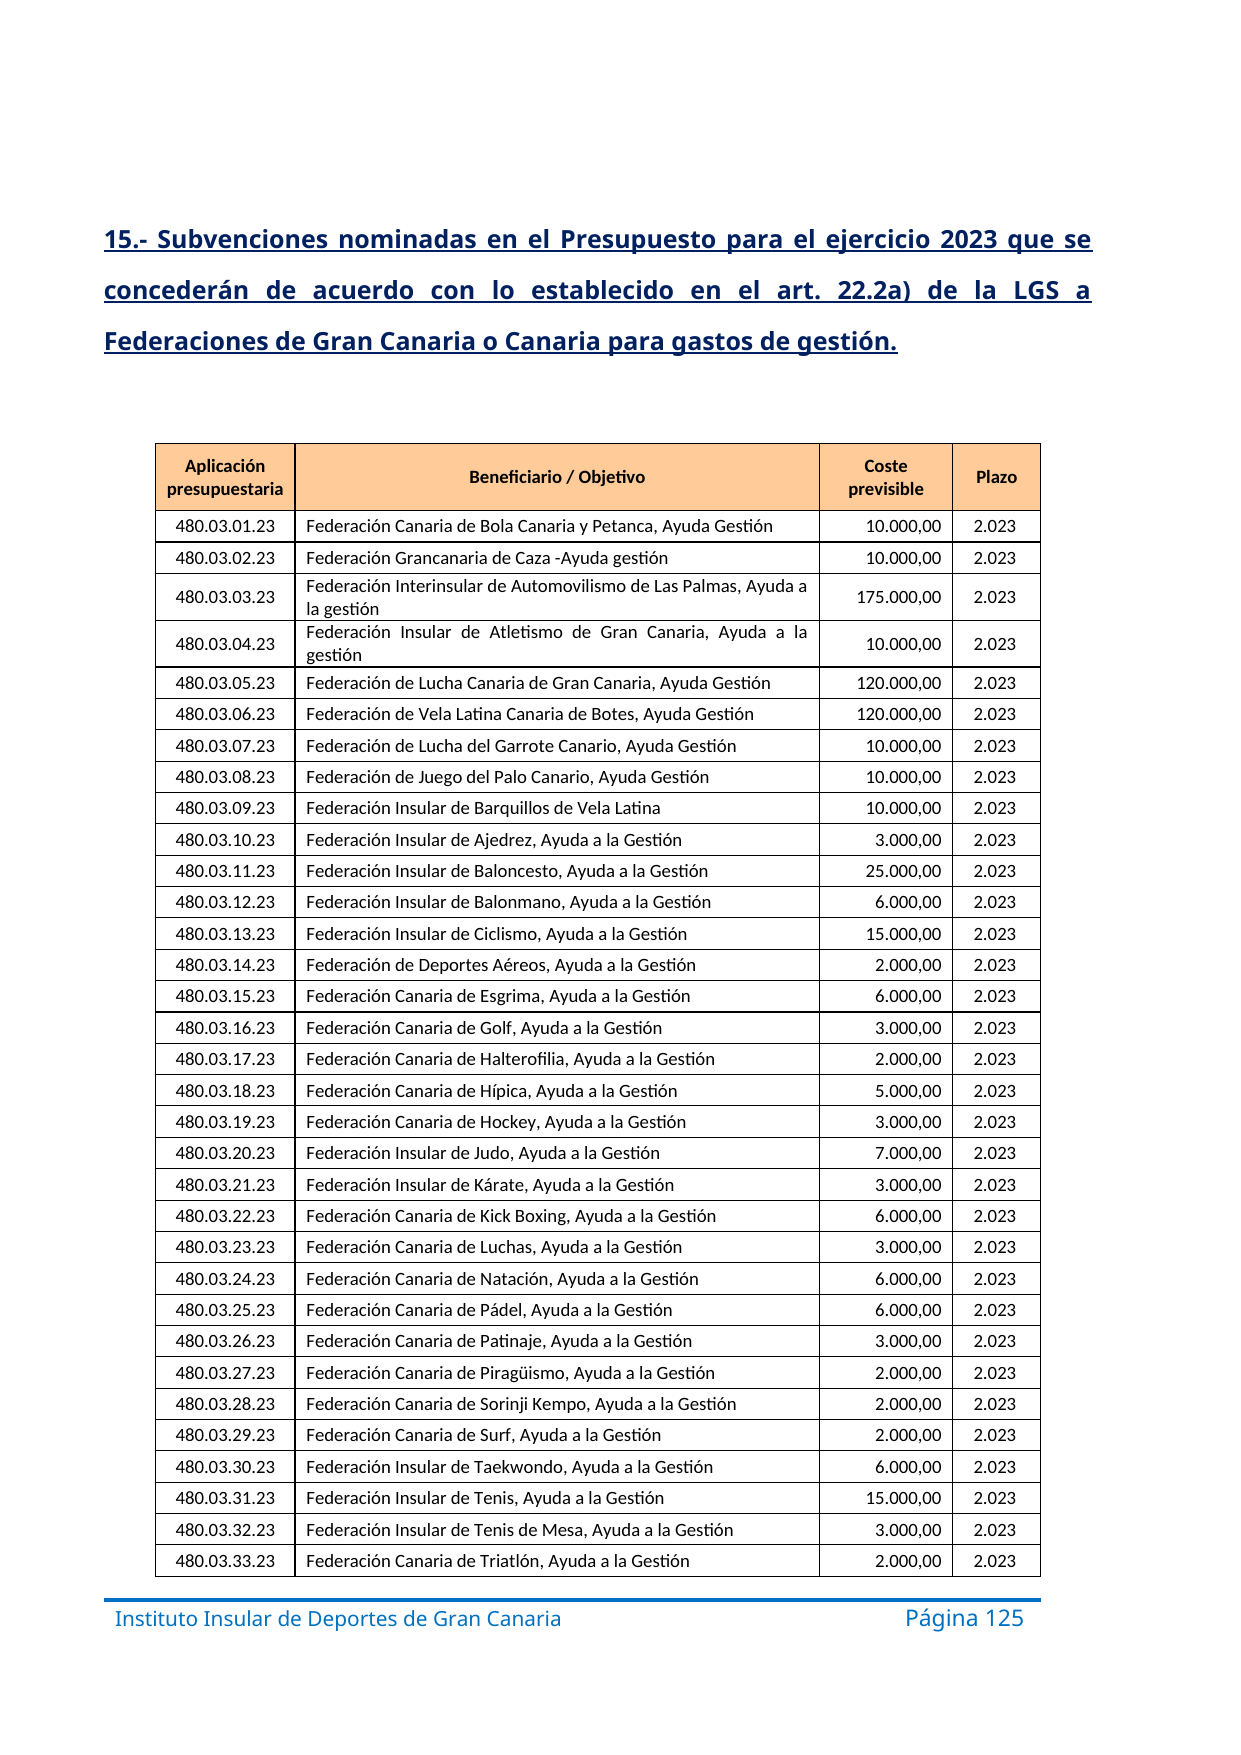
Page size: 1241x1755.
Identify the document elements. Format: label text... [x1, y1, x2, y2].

table_cell 2.023 [953, 918, 1040, 949]
table_cell 2.023 [953, 950, 1040, 980]
table_cell 2.023 [953, 1483, 1040, 1513]
table_cell Federación Insular de Taekwondo, Ayuda a la Gestión [296, 1451, 819, 1482]
table_cell 480.03.02.23 [156, 543, 294, 573]
table_cell 15.000,00 [820, 918, 952, 949]
table_cell Federación Canaria de Pádel, Ayuda a la Gestión [296, 1295, 819, 1325]
table_cell Federación de Vela Latina Canaria de Botes, Ayuda Gestión [296, 699, 819, 729]
table_cell Federación Grancanaria de Caza -Ayuda gestión [296, 543, 819, 573]
table_cell 480.03.05.23 [156, 668, 294, 698]
table_cell 3.000,00 [820, 1013, 952, 1043]
table_cell 2.000,00 [820, 1545, 952, 1576]
table_cell 2.023 [953, 1545, 1040, 1576]
table_cell 2.023 [953, 1075, 1040, 1105]
table_cell 480.03.16.23 [156, 1013, 294, 1043]
table_cell Federación Insular de Tenis de Mesa, Ayuda a la Gestión [296, 1514, 819, 1544]
table_cell 6.000,00 [820, 1295, 952, 1325]
table_cell 3.000,00 [820, 1106, 952, 1137]
table_cell 120.000,00 [820, 668, 952, 698]
text 15.- Subvenciones nominadas en el Presupuesto para el ejercicio 2023 que se [103, 222, 1093, 250]
table_cell 6.000,00 [820, 1451, 952, 1482]
table_cell 2.023 [953, 668, 1040, 698]
table_cell 480.03.06.23 [156, 699, 294, 729]
table_cell 480.03.09.23 [156, 793, 294, 823]
table_cell Federación Canaria de Kick Boxing, Ayuda a la Gestión [296, 1201, 819, 1231]
table_cell Federación Canaria de Golf, Ayuda a la Gestión [296, 1013, 819, 1043]
table_cell 480.03.21.23 [156, 1169, 294, 1199]
table_cell 2.023 [953, 621, 1040, 666]
table_cell Federación Insular de Ajedrez, Ayuda a la Gestión [296, 824, 819, 854]
table_cell 10.000,00 [820, 730, 952, 761]
table_cell 2.023 [953, 699, 1040, 729]
table_cell 480.03.27.23 [156, 1357, 294, 1388]
table_cell 6.000,00 [820, 1201, 952, 1231]
table_cell 3.000,00 [820, 1514, 952, 1544]
table_cell 2.023 [953, 1138, 1040, 1168]
table_cell 480.03.33.23 [156, 1545, 294, 1576]
table_cell Federación de Lucha Canaria de Gran Canaria, Ayuda Gestión [296, 668, 819, 698]
table_cell Federación Canaria de Sorinji Kempo, Ayuda a la Gestión [296, 1389, 819, 1419]
table_cell 480.03.19.23 [156, 1106, 294, 1137]
table_cell 2.000,00 [820, 1044, 952, 1074]
table_cell 2.023 [953, 1044, 1040, 1074]
table_cell Federación Insular de Barquillos de Vela Latina [296, 793, 819, 823]
table_cell 10.000,00 [820, 543, 952, 573]
table_cell 2.023 [953, 887, 1040, 917]
table_cell 6.000,00 [820, 887, 952, 917]
table_cell Federación Canaria de Piragüismo, Ayuda a la Gestión [296, 1357, 819, 1388]
table_cell 2.023 [953, 511, 1040, 541]
table_cell 480.03.10.23 [156, 824, 294, 854]
table_cell Federación Insular de Atletismo de Gran Canaria, Ayuda a la gestión [296, 621, 819, 666]
table_cell 2.023 [953, 1232, 1040, 1262]
table_cell 480.03.08.23 [156, 762, 294, 792]
table_cell Federación Canaria de Esgrima, Ayuda a la Gestión [296, 981, 819, 1011]
table_cell 480.03.14.23 [156, 950, 294, 980]
table_cell 480.03.11.23 [156, 856, 294, 886]
table_cell Federación Insular de Ciclismo, Ayuda a la Gestión [296, 918, 819, 949]
table_cell 2.023 [953, 730, 1040, 761]
table_cell 480.03.25.23 [156, 1295, 294, 1325]
table_cell 6.000,00 [820, 1263, 952, 1293]
table_cell 2.023 [953, 1420, 1040, 1450]
table_cell 2.023 [953, 824, 1040, 854]
table_cell 2.023 [953, 856, 1040, 886]
table_cell Federación Insular de Balonmano, Ayuda a la Gestión [296, 887, 819, 917]
table_cell Federación Insular de Tenis, Ayuda a la Gestión [296, 1483, 819, 1513]
table_cell 480.03.20.23 [156, 1138, 294, 1168]
table_cell Federación Insular de Judo, Ayuda a la Gestión [296, 1138, 819, 1168]
table_cell 480.03.04.23 [156, 621, 294, 666]
table_cell 7.000,00 [820, 1138, 952, 1168]
table_cell 2.023 [953, 1357, 1040, 1388]
table_cell 2.023 [953, 543, 1040, 573]
table_cell 2.023 [953, 793, 1040, 823]
table_cell 480.03.23.23 [156, 1232, 294, 1262]
table_header Beneficiario / Objetivo [296, 444, 819, 510]
table_cell 2.000,00 [820, 950, 952, 980]
table_cell 2.023 [953, 1013, 1040, 1043]
table_header Coste previsible [820, 444, 952, 510]
table_header Plazo [953, 444, 1040, 510]
table_cell 480.03.29.23 [156, 1420, 294, 1450]
table_cell 6.000,00 [820, 981, 952, 1011]
table_cell 3.000,00 [820, 824, 952, 854]
table_cell Federación Canaria de Hockey, Ayuda a la Gestión [296, 1106, 819, 1137]
table_cell 2.023 [953, 1263, 1040, 1293]
table_cell Federación Canaria de Surf, Ayuda a la Gestión [296, 1420, 819, 1450]
table_cell 2.023 [953, 1169, 1040, 1199]
table_cell 2.023 [953, 1326, 1040, 1356]
table_cell Federación Interinsular de Automovilismo de Las Palmas, Ayuda a la gestión [296, 574, 819, 619]
table_cell 2.000,00 [820, 1420, 952, 1450]
text concederán de acuerdo con lo establecido en el art. 22.2a) de la LGS a Federaciones de Gran Canaria o Canaria para gastos de gestión. [103, 251, 1093, 358]
table_cell Federación Canaria de Bola Canaria y Petanca, Ayuda Gestión [296, 511, 819, 541]
table_cell 480.03.07.23 [156, 730, 294, 761]
table_cell 175.000,00 [820, 574, 952, 619]
table_cell 480.03.24.23 [156, 1263, 294, 1293]
table_cell 2.023 [953, 574, 1040, 619]
table_cell Federación Canaria de Hípica, Ayuda a la Gestión [296, 1075, 819, 1105]
table_cell 10.000,00 [820, 793, 952, 823]
table_cell 2.023 [953, 1514, 1040, 1544]
table_cell Federación Insular de Kárate, Ayuda a la Gestión [296, 1169, 819, 1199]
table_cell 2.023 [953, 1451, 1040, 1482]
table_cell 3.000,00 [820, 1169, 952, 1199]
table_cell 2.000,00 [820, 1389, 952, 1419]
table_cell Federación Canaria de Patinaje, Ayuda a la Gestión [296, 1326, 819, 1356]
table_cell 480.03.28.23 [156, 1389, 294, 1419]
table_cell 2.023 [953, 1389, 1040, 1419]
table_cell Federación Canaria de Halterofilia, Ayuda a la Gestión [296, 1044, 819, 1074]
table_cell 2.023 [953, 1295, 1040, 1325]
table_cell 480.03.18.23 [156, 1075, 294, 1105]
table_header Aplicación presupuestaria [156, 444, 294, 510]
table_cell 2.023 [953, 762, 1040, 792]
table_cell 25.000,00 [820, 856, 952, 886]
table_cell Federación Canaria de Natación, Ayuda a la Gestión [296, 1263, 819, 1293]
table_cell 2.023 [953, 1106, 1040, 1137]
table_cell 480.03.15.23 [156, 981, 294, 1011]
table_cell 480.03.31.23 [156, 1483, 294, 1513]
table_cell 480.03.26.23 [156, 1326, 294, 1356]
table_cell Federación de Deportes Aéreos, Ayuda a la Gestión [296, 950, 819, 980]
table_cell 480.03.13.23 [156, 918, 294, 949]
table_cell 480.03.12.23 [156, 887, 294, 917]
table_cell 3.000,00 [820, 1326, 952, 1356]
table_cell 15.000,00 [820, 1483, 952, 1513]
table_cell 480.03.01.23 [156, 511, 294, 541]
table_cell 480.03.30.23 [156, 1451, 294, 1482]
table_cell Federación de Juego del Palo Canario, Ayuda Gestión [296, 762, 819, 792]
table_cell 3.000,00 [820, 1232, 952, 1262]
table_cell Federación Insular de Baloncesto, Ayuda a la Gestión [296, 856, 819, 886]
table_cell 2.000,00 [820, 1357, 952, 1388]
table_cell 5.000,00 [820, 1075, 952, 1105]
table_cell 10.000,00 [820, 762, 952, 792]
table_cell Federación Canaria de Triatlón, Ayuda a la Gestión [296, 1545, 819, 1576]
table_cell 2.023 [953, 1201, 1040, 1231]
table_cell 480.03.17.23 [156, 1044, 294, 1074]
table_cell Federación de Lucha del Garrote Canario, Ayuda Gestión [296, 730, 819, 761]
table_cell 480.03.03.23 [156, 574, 294, 619]
table_cell 2.023 [953, 981, 1040, 1011]
table_cell 480.03.22.23 [156, 1201, 294, 1231]
table_cell 480.03.32.23 [156, 1514, 294, 1544]
table_cell 10.000,00 [820, 511, 952, 541]
table_cell Federación Canaria de Luchas, Ayuda a la Gestión [296, 1232, 819, 1262]
table_cell 10.000,00 [820, 621, 952, 666]
table_cell 120.000,00 [820, 699, 952, 729]
